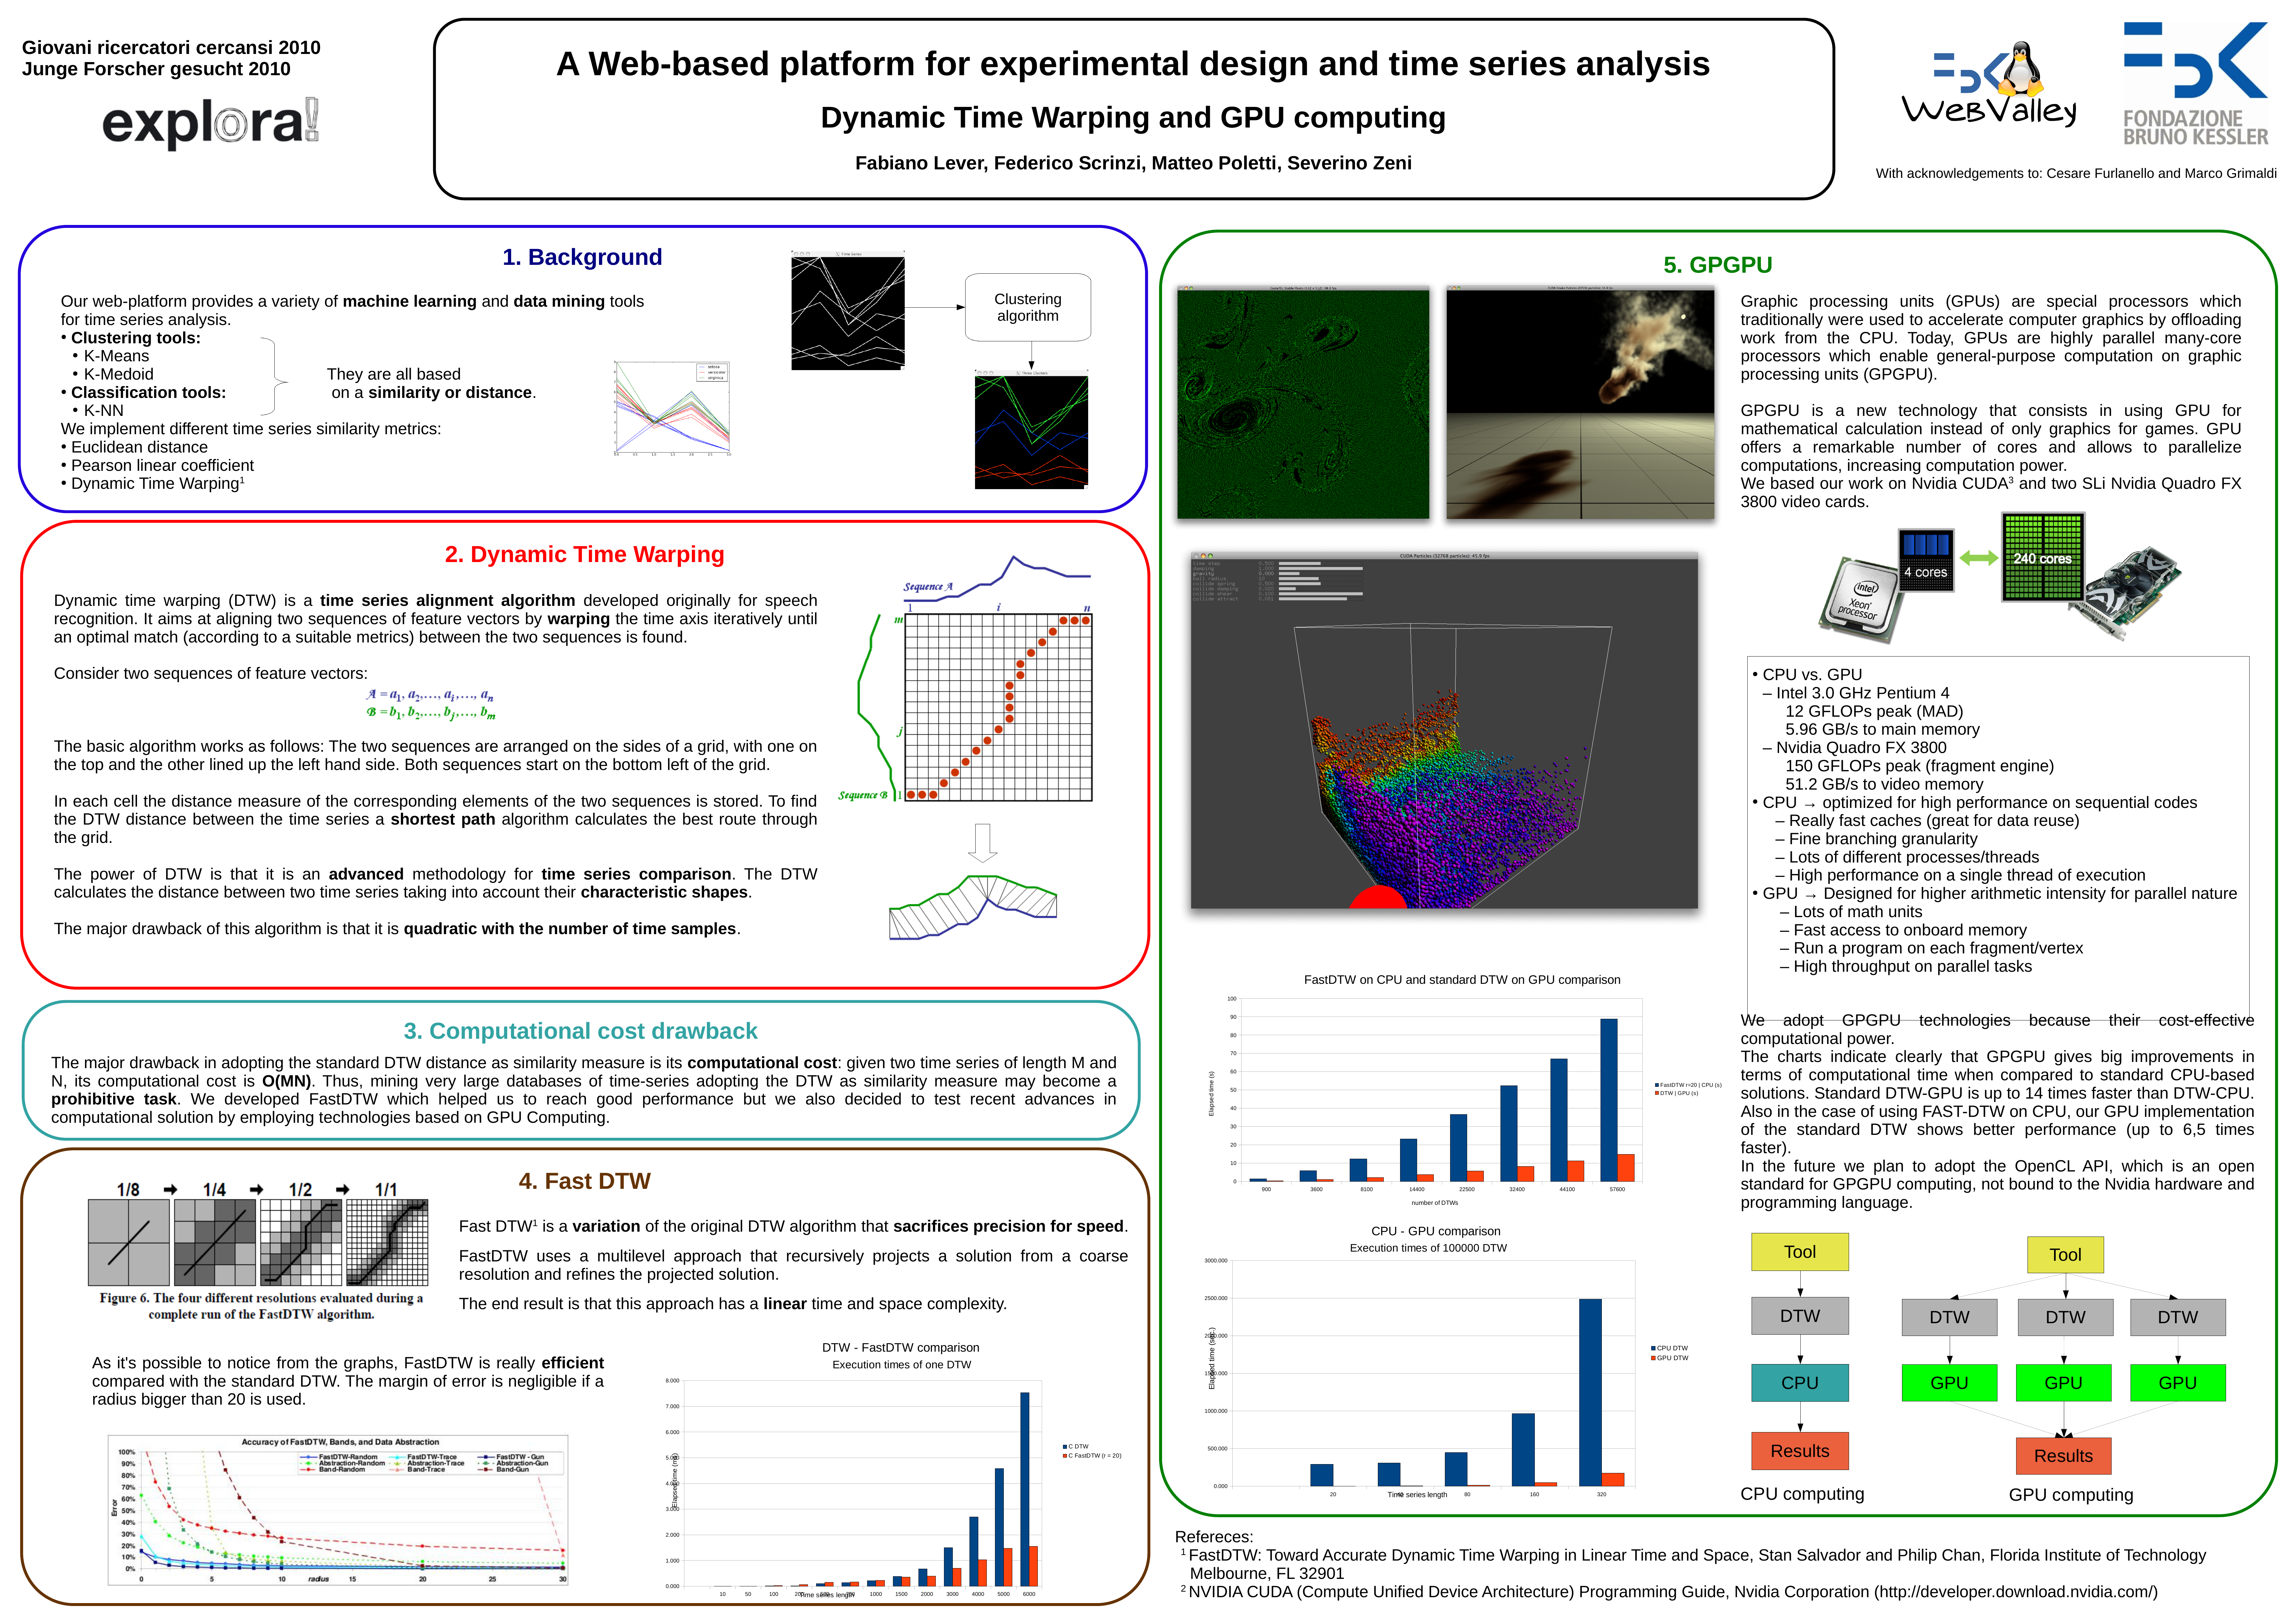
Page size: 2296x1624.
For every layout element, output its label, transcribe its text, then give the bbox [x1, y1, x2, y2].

text_box Our web-platform provides a variety of machine learning and data mining tools for time series analysis. Clustering tools: K-Means K-Medoid They are all based Classification tools: on a similarity or distance. K-NN We implement different time series similarity metrics: Euclidean distance Pearson linear coefficient Dynamic Time Warping1 [58, 289, 666, 521]
text_box GPU computing [2006, 1482, 2230, 1516]
picture [832, 547, 1101, 811]
text_box Tool [1752, 1233, 1849, 1271]
text_box Clustering algorithm [965, 273, 1091, 341]
text_box DTW [2131, 1299, 2226, 1336]
picture [898, 308, 905, 311]
picture [1902, 39, 2076, 128]
picture [883, 869, 1065, 946]
text_box With acknowledgements to: Cesare Furlanello and Marco Grimaldi [1873, 163, 2288, 185]
text_box CPU [1752, 1364, 1849, 1402]
text_box Refereces: 1 FastDTW: Toward Accurate Dynamic Time Warping in Linear Time and Space, Stan Salvador and Philip Chan, Florida Institute of Technology Melbourne, FL 32901 2 NVIDIA CUDA (Compute Unified Device Architecture) Programming Guide, Nvidia Corporation (http://developer.download.nvidia.com/) [1172, 1525, 2296, 1624]
picture [2124, 22, 2269, 145]
text_box Giovani ricercatori cercansi 2010 Junge Forscher gesucht 2010 [19, 34, 459, 102]
text_box Tool [2028, 1237, 2104, 1273]
text_box CPU computing [1738, 1481, 1940, 1508]
text_box GPU [2131, 1364, 2226, 1401]
text_box 5. GPGPU [1160, 231, 2277, 1516]
text_box GPU [2016, 1364, 2112, 1401]
text_box GPU [1902, 1364, 1997, 1401]
chart [659, 1591, 1132, 1606]
text_box Fast DTW1 is a variation of the original DTW algorithm that sacrifices precision for speed. FastDTW uses a multilevel approach that recursively projects a solution from a coarse resolution and refines the projected solution. The end result is that this approach has a linear time and space complexity. [456, 1215, 1139, 1345]
text_box Graphic processing units (GPUs) are special processors which traditionally were used to accelerate computer graphics by offloading work from the CPU. Today, GPUs are highly parallel many-core processors which enable general-purpose computation on graphic processing units (GPGPU). GPGPU is a new technology that consists in using GPU for mathematical calculation instead of only graphics for games. GPU offers a remarkable number of cores and allows to parallelize computations, increasing computation power. We based our work on Nvidia CUDA3 and two SLi Nvidia Quadro FX 3800 video cards. [1738, 289, 2259, 608]
text_box 3. Computational cost drawback [23, 1001, 1139, 1136]
text_box 2. Dynamic Time Warping [22, 521, 1149, 988]
picture [106, 1432, 571, 1586]
text_box CPU vs. GPU – Intel 3.0 GHz Pentium 4 12 GFLOPs peak (MAD) 5.96 GB/s to main memory – Nvidia Quadro FX 3800 150 GFLOPs peak (fragment engine) 51.2 GB/s to video memory CPU → optimized for high performance on sequential codes – Really fast caches (great for data reuse) – Fine branching granularity – Lots of different processes/threads – High performance on a single thread of execution GPU → Designed for higher arithmetic intensity for parallel nature – Lots of math units – Fast access to onboard memory – Run a program on each fragment/vertex – High throughput on parallel tasks [1747, 656, 2250, 990]
text_box A Web-based platform for experimental design and time series analysis Dynamic Time Warping and GPU computing Fabiano Lever, Federico Scrinzi, Matteo Poletti, Severino Zeni [434, 19, 1834, 199]
text_box Results [1752, 1432, 1849, 1470]
text_box 1. Background [19, 226, 1147, 512]
picture [792, 251, 905, 370]
picture [1178, 544, 1711, 927]
text_box DTW [2018, 1299, 2114, 1336]
picture [79, 1178, 437, 1326]
text_box 4. Fast DTW [22, 1149, 1149, 1605]
picture [102, 96, 338, 156]
picture [666, 350, 744, 464]
text_box DTW [1902, 1299, 1997, 1336]
text_box DTW [1752, 1297, 1849, 1335]
picture [360, 685, 502, 724]
picture [1438, 280, 1722, 531]
text_box We adopt GPGPU technologies because their cost-effective computational power. The charts indicate clearly that GPGPU gives big improvements in terms of computational time when compared to standard CPU-based solutions. Standard DTW-GPU is up to 14 times faster than DTW-CPU. Also in the case of using FAST-DTW on CPU, our GPU implementation of the standard DTW shows better performance (up to 6,5 times faster). In the future we plan to adopt the OpenCL API, which is an open standard for GPGPU computing, not bound to the Nvidia hardware and programming language. [1738, 990, 2258, 1232]
chart [1197, 961, 1728, 1217]
text_box As it's possible to notice from the graphs, FastDTW is really efficient compared with the standard DTW. The margin of error is negligible if a radius bigger than 20 is used. [89, 1351, 649, 1418]
text_box Results [2016, 1438, 2112, 1475]
picture [975, 370, 1088, 489]
picture [1815, 608, 1914, 650]
text_box Dynamic time warping (DTW) is a time series alignment algorithm developed originally for speech recognition. It aims at aligning two sequences of feature vectors by warping the time axis iteratively until an optimal match (according to a suitable metrics) between the two sequences is found. Consider two sequences of feature vectors: The basic algorithm works as follows: The two sequences are arranged on the sides of a grid, with one on the top and the other lined up the left hand side. Both sequences start on the bottom left of the grid. In each cell the distance measure of the corresponding elements of the two sequences is stored. To find the DTW distance between the time series a shortest path algorithm calculates the best route through the grid. The power of DTW is that it is an advanced methodology for time series comparison. The DTW calculates the distance between two time series taking into account their characteristic shapes. The major drawback of this algorithm is that it is quadratic with the number of time samples. [51, 589, 821, 984]
text_box The major drawback in adopting the standard DTW distance as similarity measure is its computational cost: given two time series of length M and N, its computational cost is O(MN). Thus, mining very large databases of time-series adopting the DTW as similarity measure may become a prohibitive task. We developed FastDTW which helped us to reach good performance but we also decided to test recent advances in computational solution by employing technologies based on GPU Computing. [48, 1051, 1120, 1140]
